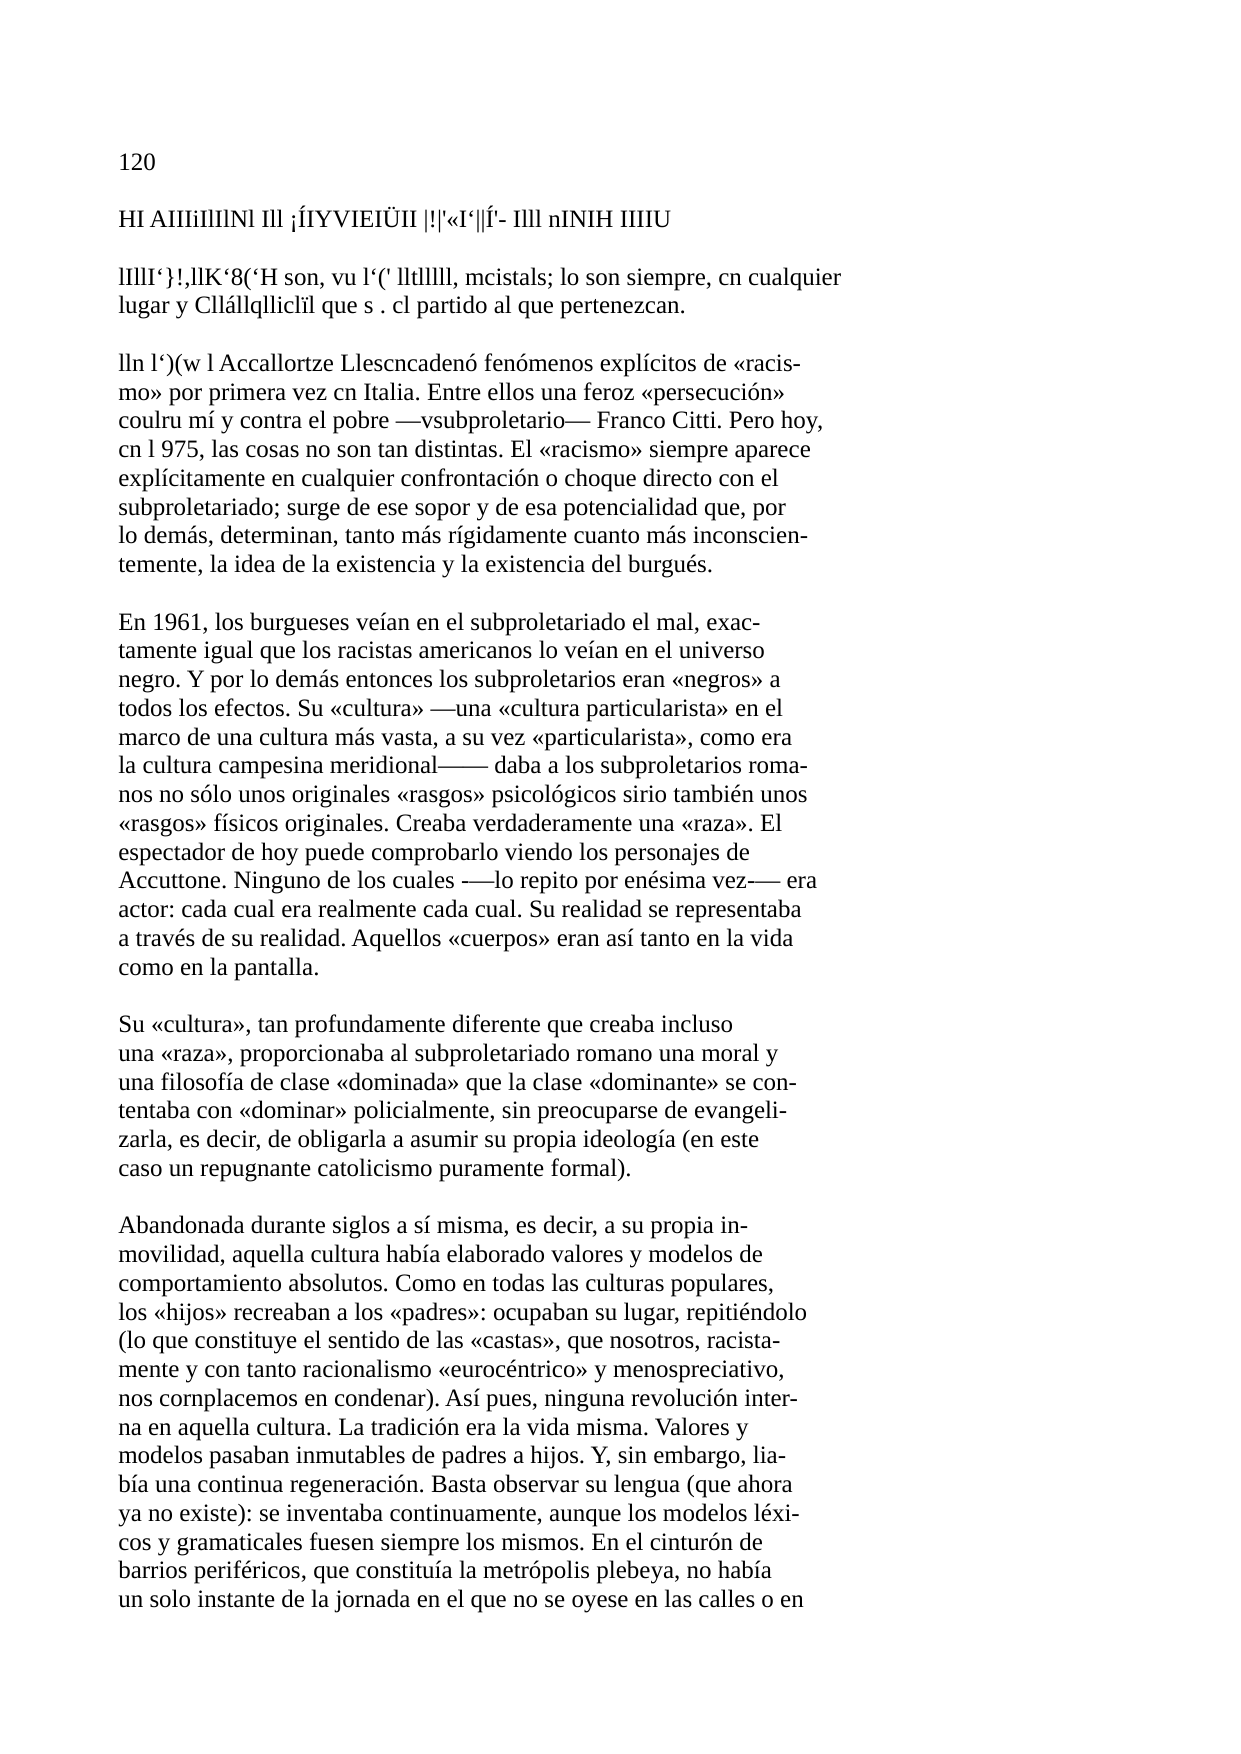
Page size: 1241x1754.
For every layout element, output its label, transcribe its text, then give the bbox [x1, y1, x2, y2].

text un solo instante de la jornada en el que no se oyese en las calles o en [118, 1584, 1122, 1613]
text tamente igual que los racistas americanos lo veían en el universo [118, 636, 1122, 664]
text Accuttone. Ninguno de los cuales -—lo repito por enésima vez-— era [118, 866, 1122, 894]
text temente, la idea de la existencia y la existencia del burgués. [118, 549, 1122, 578]
text mo» por primera vez cn Italia. Entre ellos una feroz «persecución» [118, 377, 1122, 406]
text coulru mí y contra el pobre —vsubproletario— Franco Citti. Pero hoy, [118, 406, 1122, 434]
text como en la pantalla. [118, 952, 1122, 981]
text subproletariado; surge de ese sopor y de esa potencialidad que, por [118, 492, 1122, 521]
text (lo que constituye el sentido de las «castas», que nosotros, racista- [118, 1326, 1122, 1354]
text a través de su realidad. Aquellos «cuerpos» eran así tanto en la vida [118, 923, 1122, 952]
text comportamiento absolutos. Como en todas las culturas populares, [118, 1268, 1122, 1297]
text los «hijos» recreaban a los «padres»: ocupaban su lugar, repitiéndolo [118, 1297, 1122, 1326]
text Abandonada durante siglos a sí misma, es decir, a su propia in- [118, 1211, 1122, 1239]
text negro. Y por lo demás entonces los subproletarios eran «negros» a [118, 664, 1122, 693]
text 120 [118, 147, 1122, 176]
text tentaba con «dominar» policialmente, sin preocuparse de evangeli- [118, 1096, 1122, 1124]
text una filosofía de clase «dominada» que la clase «dominante» se con- [118, 1067, 1122, 1096]
text la cultura campesina meridional—— daba a los subproletarios roma- [118, 751, 1122, 779]
text caso un repugnante catolicismo puramente formal). [118, 1153, 1122, 1182]
text HI AIIIiIlIlNl Ill ¡ÍIYVIEIÜII |!|'«I‘||Í'- Illl nINIH IIIIU [118, 204, 1122, 233]
text cos y gramaticales fuesen siempre los mismos. En el cinturón de [118, 1527, 1122, 1556]
text lln l‘)(w l Accallortze Llescncadenó fenómenos explícitos de «racis- [118, 348, 1122, 377]
text movilidad, aquella cultura había elaborado valores y modelos de [118, 1239, 1122, 1268]
text na en aquella cultura. La tradición era la vida misma. Valores y [118, 1412, 1122, 1441]
text modelos pasaban inmutables de padres a hijos. Y, sin embargo, lia- [118, 1441, 1122, 1469]
text actor: cada cual era realmente cada cual. Su realidad se representaba [118, 894, 1122, 923]
text bía una continua regeneración. Basta observar su lengua (que ahora [118, 1469, 1122, 1498]
text nos no sólo unos originales «rasgos» psicológicos sirio también unos [118, 779, 1122, 808]
text mente y con tanto racionalismo «eurocéntrico» y menospreciativo, [118, 1354, 1122, 1383]
text «rasgos» físicos originales. Creaba verdaderamente una «raza». El [118, 808, 1122, 837]
text Su «cultura», tan profundamente diferente que creaba incluso [118, 1009, 1122, 1038]
text cn l 975, las cosas no son tan distintas. El «racismo» siempre aparece [118, 434, 1122, 463]
text una «raza», proporcionaba al subproletariado romano una moral y [118, 1038, 1122, 1067]
text todos los efectos. Su «cultura» —una «cultura particularista» en el [118, 693, 1122, 722]
text lugar y Cllállqlliclïl que s . cl partido al que pertenezcan. [118, 291, 1122, 319]
text lo demás, determinan, tanto más rígidamente cuanto más inconscien- [118, 521, 1122, 549]
text marco de una cultura más vasta, a su vez «particularista», como era [118, 722, 1122, 751]
text ya no existe): se inventaba continuamente, aunque los modelos léxi- [118, 1498, 1122, 1527]
text zarla, es decir, de obligarla a asumir su propia ideología (en este [118, 1124, 1122, 1153]
text nos cornplacemos en condenar). Así pues, ninguna revolución inter- [118, 1383, 1122, 1412]
text lIllI‘}!,llK‘8(‘H son, vu l‘(' lltlllll, mcistals; lo son siempre, cn cualquier [118, 262, 1122, 291]
text En 1961, los burgueses veían en el subproletariado el mal, exac- [118, 607, 1122, 636]
text barrios periféricos, que constituía la metrópolis plebeya, no había [118, 1556, 1122, 1584]
text explícitamente en cualquier confrontación o choque directo con el [118, 463, 1122, 492]
text espectador de hoy puede comprobarlo viendo los personajes de [118, 837, 1122, 866]
